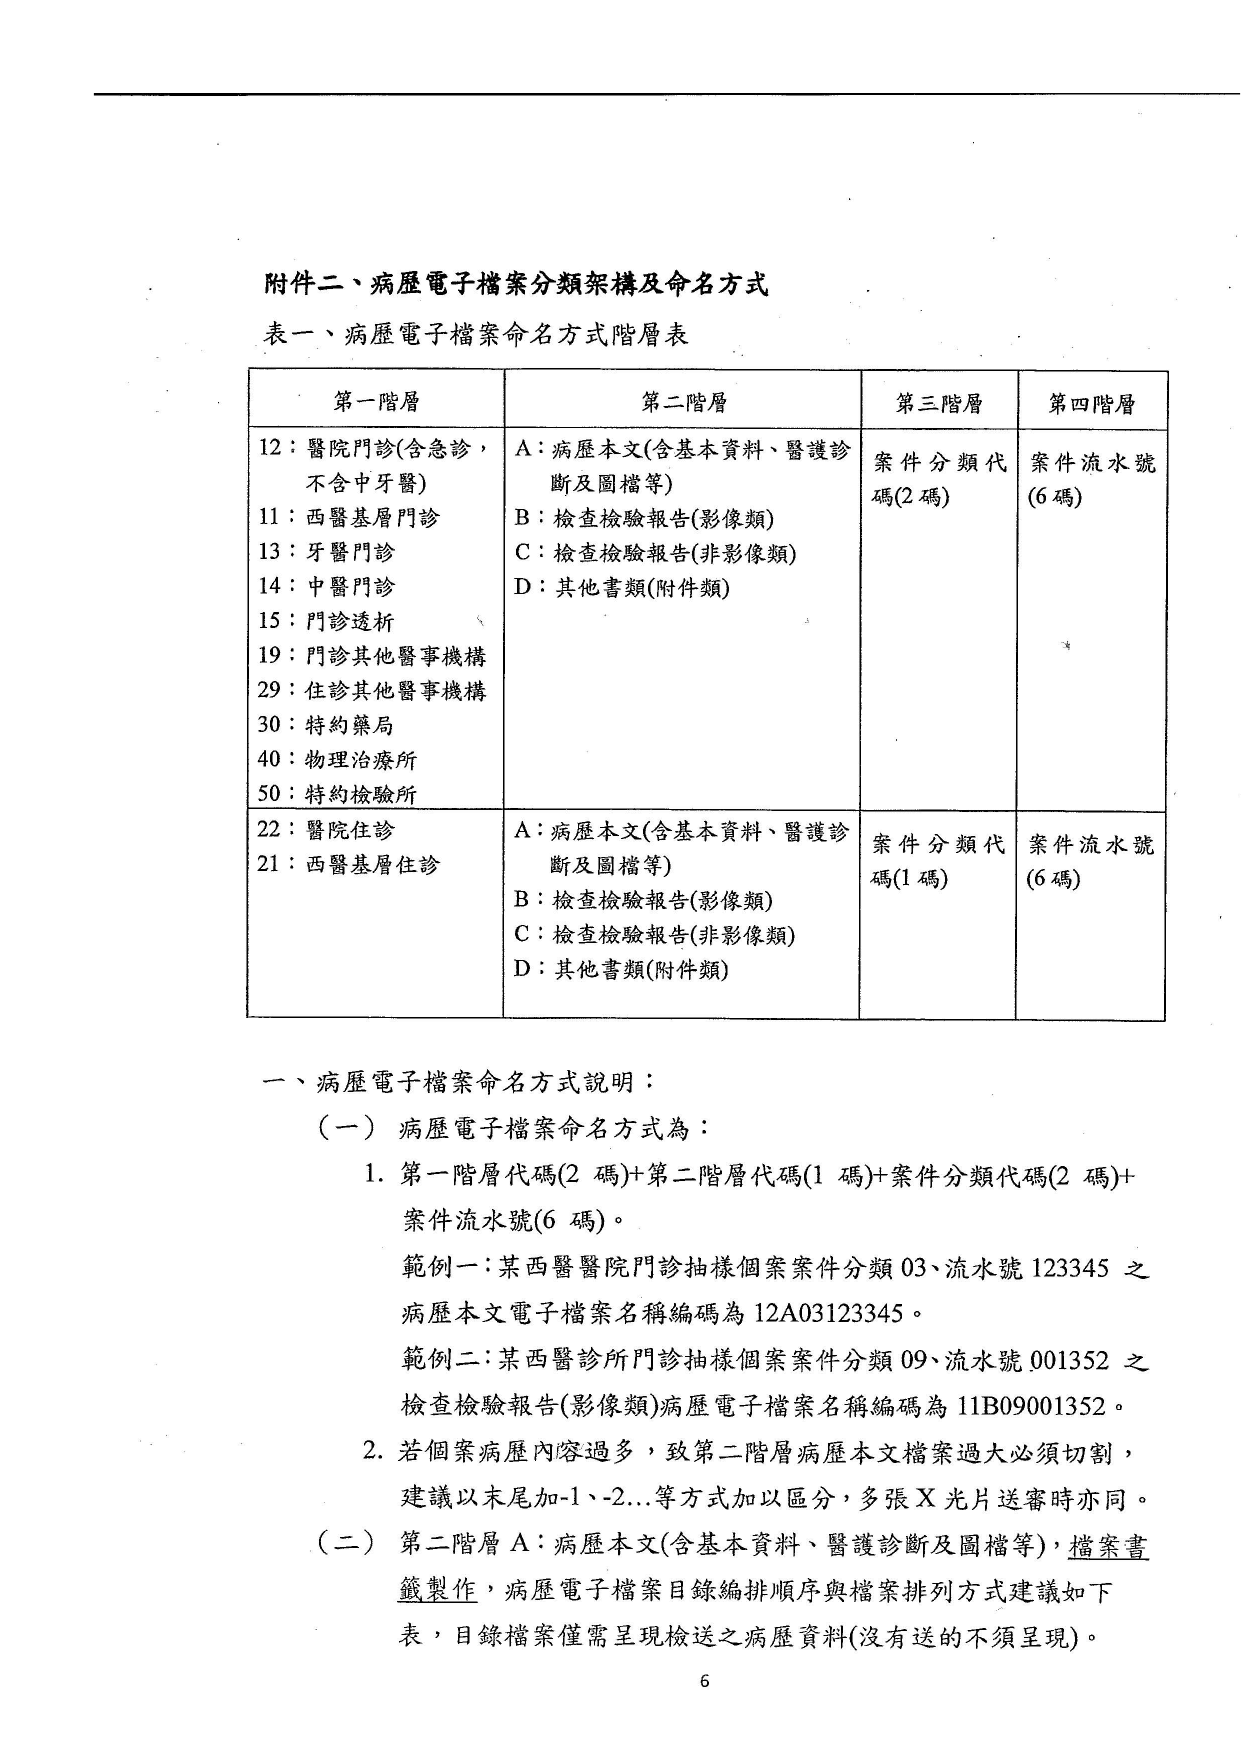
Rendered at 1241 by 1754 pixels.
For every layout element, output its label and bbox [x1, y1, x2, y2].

picture [93, 93, 1241, 1754]
